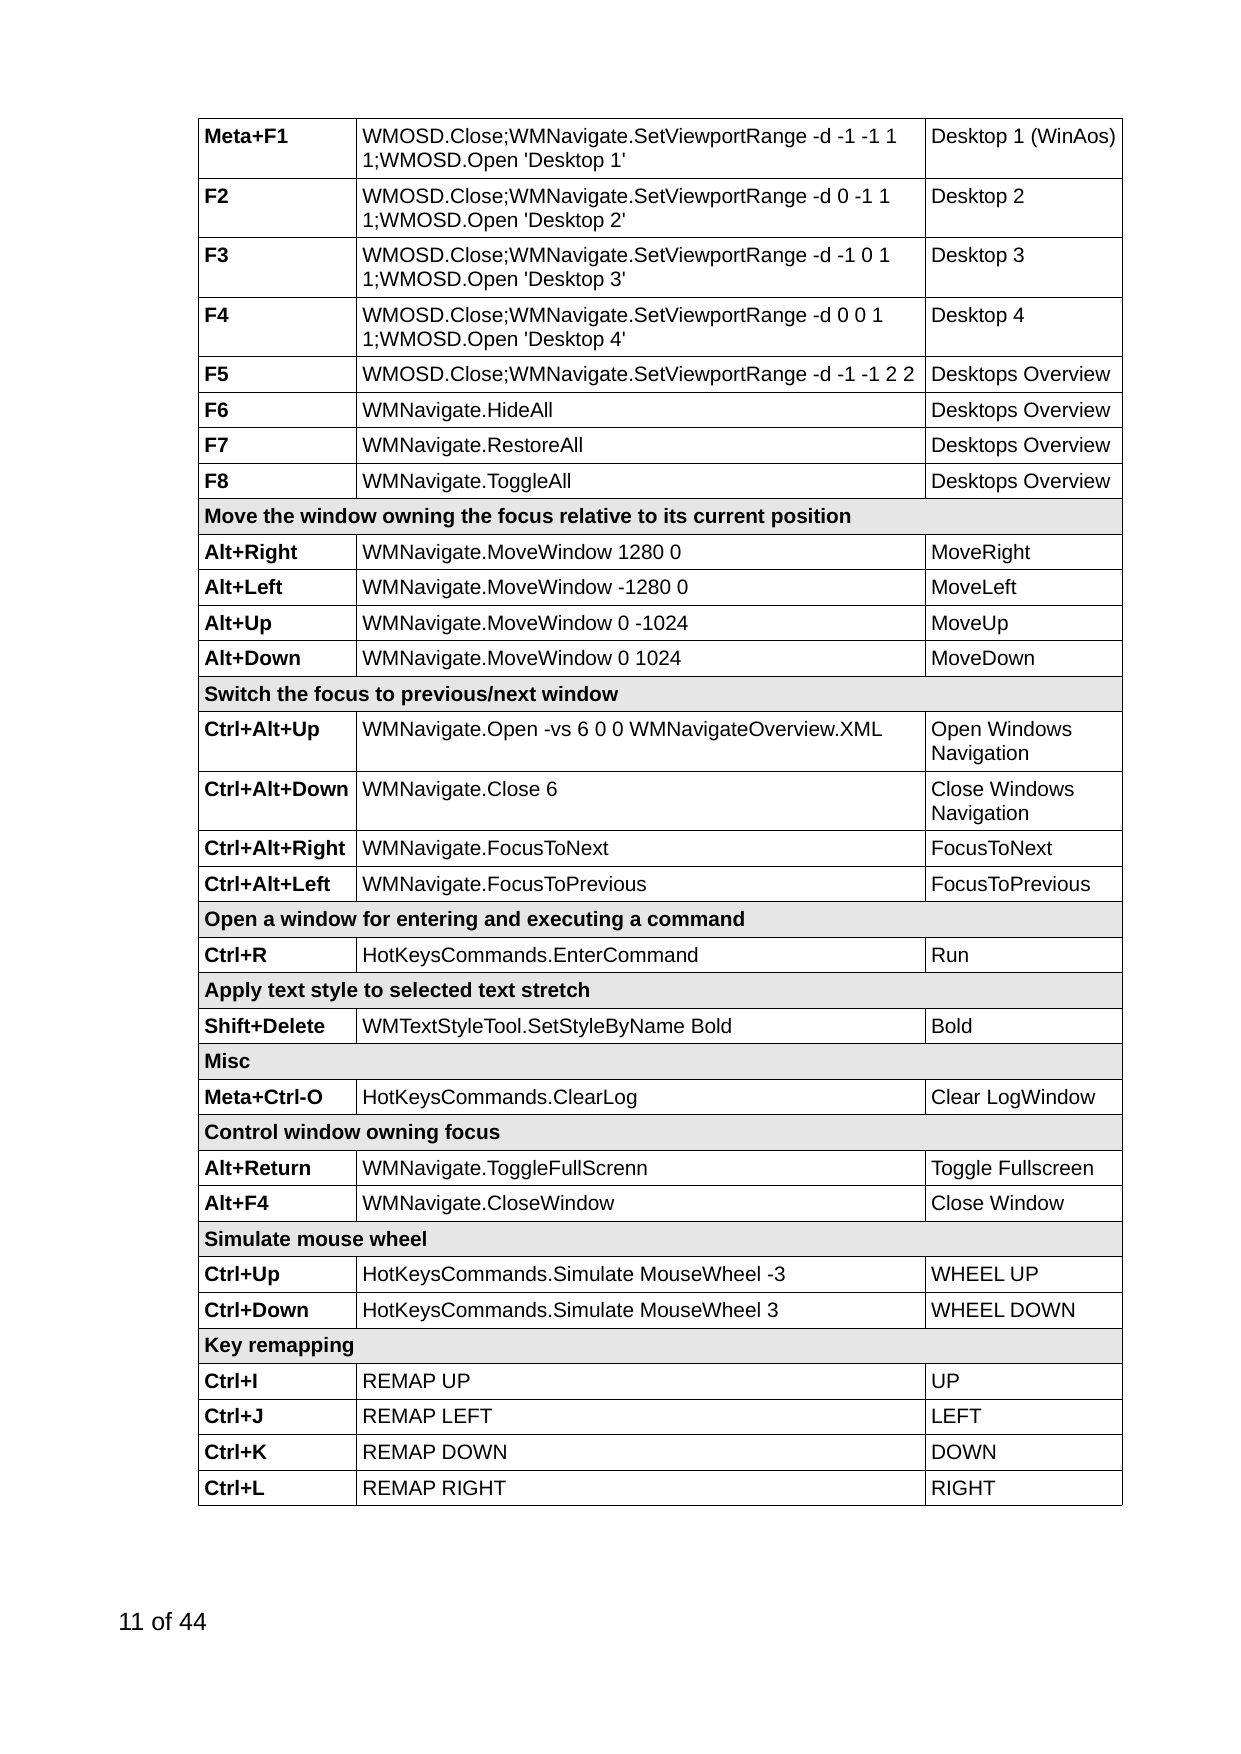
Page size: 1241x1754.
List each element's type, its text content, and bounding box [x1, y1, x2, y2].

table_cell WMOSD.Close;WMNavigate.SetViewportRange -d 0 0 1 1;WMOSD.Open 'Desktop 4' [357, 298, 925, 356]
table_cell F2 [199, 179, 356, 237]
table_cell WMOSD.Close;WMNavigate.SetViewportRange -d -1 -1 1 1;WMOSD.Open 'Desktop 1' [357, 119, 925, 178]
table_cell FocusToPrevious [926, 867, 1122, 901]
table_cell F3 [199, 238, 356, 297]
table_cell F5 [199, 357, 356, 392]
table_cell FocusToNext [926, 831, 1122, 866]
table_cell WHEEL UP [926, 1257, 1122, 1292]
table_cell MoveRight [926, 535, 1122, 569]
table_cell UP [926, 1364, 1122, 1398]
table_cell Bold [926, 1009, 1122, 1043]
table_cell WMOSD.Close;WMNavigate.SetViewportRange -d 0 -1 1 1;WMOSD.Open 'Desktop 2' [357, 179, 925, 237]
table_cell Ctrl+Down [199, 1293, 356, 1327]
table_cell Ctrl+Alt+Down [199, 772, 356, 830]
table_cell REMAP LEFT [357, 1400, 925, 1434]
table_cell Desktops Overview [926, 464, 1122, 498]
table_cell Meta+Ctrl-O [199, 1080, 356, 1114]
table_cell WMNavigate.MoveWindow 0 -1024 [357, 606, 925, 640]
table_cell HotKeysCommands.Simulate MouseWheel -3 [357, 1257, 925, 1292]
table_cell Switch the focus to previous/next window [199, 677, 1122, 711]
table_cell Desktop 2 [926, 179, 1122, 237]
table_cell Desktop 3 [926, 238, 1122, 297]
table_cell Toggle Fullscreen [926, 1151, 1122, 1185]
table_cell Alt+F4 [199, 1186, 356, 1221]
table_cell Clear LogWindow [926, 1080, 1122, 1114]
table_cell WMNavigate.RestoreAll [357, 428, 925, 463]
table_cell Key remapping [199, 1329, 1122, 1363]
table_cell WMNavigate.FocusToPrevious [357, 867, 925, 901]
table_cell WMNavigate.CloseWindow [357, 1186, 925, 1221]
table_cell Alt+Up [199, 606, 356, 640]
table_cell WMNavigate.HideAll [357, 393, 925, 427]
table_cell REMAP UP [357, 1364, 925, 1398]
table_cell Move the window owning the focus relative to its current position [199, 499, 1122, 534]
table_cell Ctrl+Alt+Right [199, 831, 356, 866]
table_cell WMNavigate.MoveWindow 1280 0 [357, 535, 925, 569]
table_cell WMOSD.Close;WMNavigate.SetViewportRange -d -1 -1 2 2 [357, 357, 925, 392]
table_cell Ctrl+J [199, 1400, 356, 1434]
table_cell Close Window [926, 1186, 1122, 1221]
table_cell Open a window for entering and executing a command [199, 902, 1122, 937]
table_cell WMNavigate.MoveWindow -1280 0 [357, 570, 925, 605]
table_cell RIGHT [926, 1471, 1122, 1505]
table_cell Desktops Overview [926, 393, 1122, 427]
table_cell F4 [199, 298, 356, 356]
table_cell Ctrl+Alt+Up [199, 712, 356, 771]
table_cell Alt+Down [199, 641, 356, 676]
table_cell Run [926, 938, 1122, 972]
table_cell F7 [199, 428, 356, 463]
table_cell HotKeysCommands.Simulate MouseWheel 3 [357, 1293, 925, 1327]
table_cell Ctrl+R [199, 938, 356, 972]
table_cell DOWN [926, 1435, 1122, 1469]
table_cell MoveLeft [926, 570, 1122, 605]
table_cell Apply text style to selected text stretch [199, 973, 1122, 1008]
table_cell Alt+Return [199, 1151, 356, 1185]
table_cell MoveUp [926, 606, 1122, 640]
table_cell HotKeysCommands.ClearLog [357, 1080, 925, 1114]
table_cell WMTextStyleTool.SetStyleByName Bold [357, 1009, 925, 1043]
table_cell Meta+F1 [199, 119, 356, 178]
table_cell Misc [199, 1044, 1122, 1079]
table_cell Desktops Overview [926, 357, 1122, 392]
table_cell WMNavigate.MoveWindow 0 1024 [357, 641, 925, 676]
table_cell Control window owning focus [199, 1115, 1122, 1150]
table_cell F6 [199, 393, 356, 427]
table_cell Ctrl+Alt+Left [199, 867, 356, 901]
table_cell WMNavigate.FocusToNext [357, 831, 925, 866]
table_cell Close Windows Navigation [926, 772, 1122, 830]
table_cell Desktop 4 [926, 298, 1122, 356]
table_cell MoveDown [926, 641, 1122, 676]
table_cell WMNavigate.ToggleFullScrenn [357, 1151, 925, 1185]
table_cell WHEEL DOWN [926, 1293, 1122, 1327]
table_cell REMAP DOWN [357, 1435, 925, 1469]
table_cell WMNavigate.Open -vs 6 0 0 WMNavigateOverview.XML [357, 712, 925, 771]
table_cell WMNavigate.Close 6 [357, 772, 925, 830]
table_cell Alt+Right [199, 535, 356, 569]
table_cell Desktop 1 (WinAos) [926, 119, 1122, 178]
table_cell Alt+Left [199, 570, 356, 605]
table_cell WMNavigate.ToggleAll [357, 464, 925, 498]
table_cell Simulate mouse wheel [199, 1222, 1122, 1256]
table_cell Ctrl+K [199, 1435, 356, 1469]
table_cell Shift+Delete [199, 1009, 356, 1043]
table_cell Open Windows Navigation [926, 712, 1122, 771]
table_cell REMAP RIGHT [357, 1471, 925, 1505]
table_cell HotKeysCommands.EnterCommand [357, 938, 925, 972]
table_cell Ctrl+I [199, 1364, 356, 1398]
table_cell WMOSD.Close;WMNavigate.SetViewportRange -d -1 0 1 1;WMOSD.Open 'Desktop 3' [357, 238, 925, 297]
table_cell Ctrl+L [199, 1471, 356, 1505]
table_cell LEFT [926, 1400, 1122, 1434]
table_cell Ctrl+Up [199, 1257, 356, 1292]
table_cell Desktops Overview [926, 428, 1122, 463]
table_cell F8 [199, 464, 356, 498]
